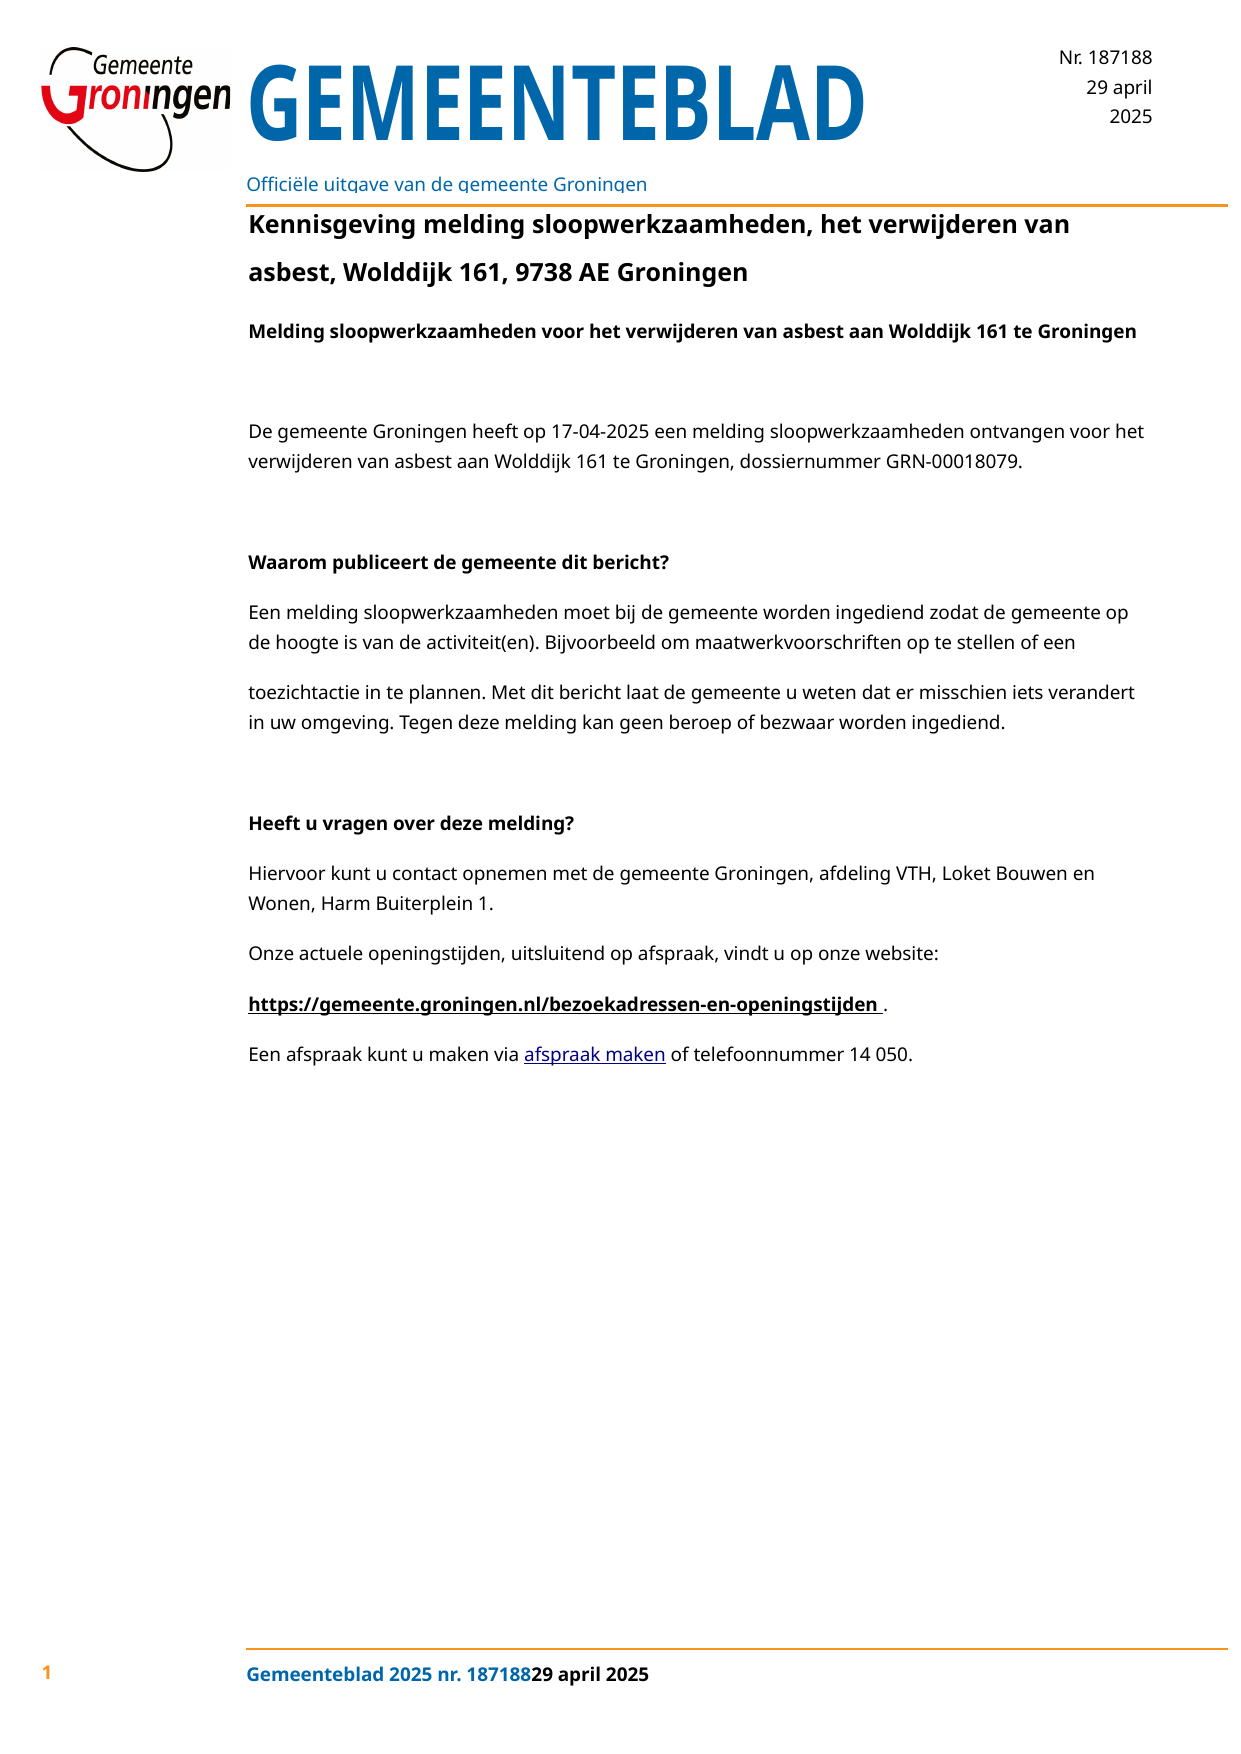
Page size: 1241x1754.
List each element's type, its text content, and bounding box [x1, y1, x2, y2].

text https://gemeente.groningen.nl/bezoekadressen-en-openingstijden . [248, 991, 1152, 1017]
text Kennisgeving melding sloopwerkzaamheden, het verwijderen van asbest, Wolddijk 161, 9738 AE Groningen [248, 207, 1152, 288]
text Waarom publiceert de gemeente dit bericht? [248, 549, 1152, 575]
text Melding sloopwerkzaamheden voor het verwijderen van asbest aan Wolddijk 161 te Groningen [248, 318, 1152, 344]
text toezichtactie in te plannen. Met dit bericht laat de gemeente u weten dat er misschien iets verandert in uw omgeving. Tegen deze melding kan geen beroep of bezwaar worden ingediend. [248, 679, 1152, 735]
picture [41, 47, 231, 172]
text Hiervoor kunt u contact opnemen met de gemeente Groningen, afdeling VTH, Loket Bouwen en Wonen, Harm Buiterplein 1. [248, 860, 1152, 916]
text Een afspraak kunt u maken via afspraak maken of telefoonnummer 14 050. [248, 1041, 1152, 1067]
text Een melding sloopwerkzaamheden moet bij de gemeente worden ingediend zodat de gemeente op de hoogte is van de activiteit(en). Bijvoorbeeld om maatwerkvoorschriften op te stellen of een [248, 599, 1152, 655]
text Onze actuele openingstijden, uitsluitend op afspraak, vindt u op onze website: [248, 940, 1152, 966]
text Heeft u vragen over deze melding? [248, 810, 1152, 836]
text De gemeente Groningen heeft op 17-04-2025 een melding sloopwerkzaamheden ontvangen voor het verwijderen van asbest aan Wolddijk 161 te Groningen, dossiernummer GRN-00018079. [248, 419, 1152, 474]
